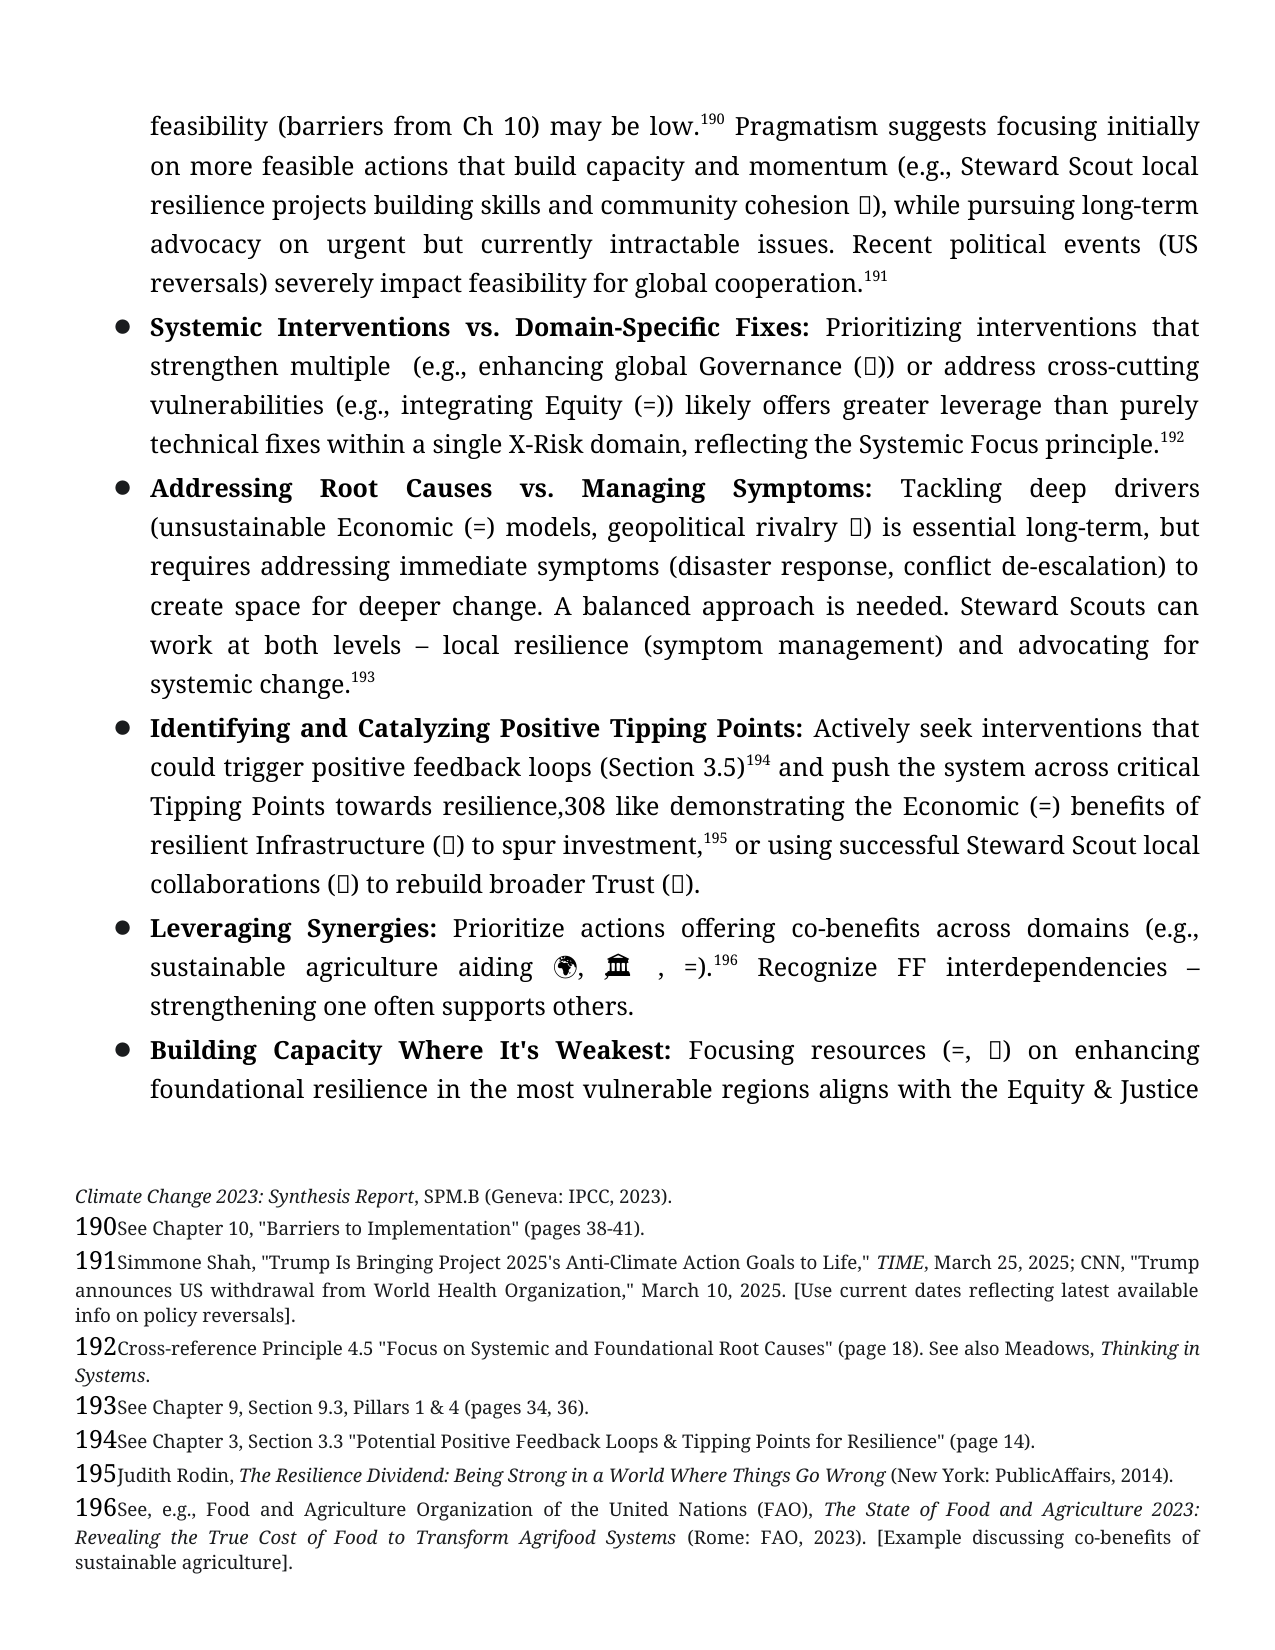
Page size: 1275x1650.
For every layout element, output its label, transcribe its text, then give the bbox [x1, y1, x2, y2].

list See Chapter 10, "Barriers to Implementation" (pages 38-41). [75, 1209, 1200, 1243]
list Leveraging Synergies: Prioritize actions offering co-benefits across domains (e.g., sustainable agriculture aiding 🌍, 🤝, 🏛️, =). Recognize FF interdependencies – strengthening one often supports others. [112, 906, 1200, 1023]
list Building Capacity Where It's Weakest: Focusing resources (=, 🔌) on enhancing foundational resilience in the most vulnerable regions aligns with the Equity & Justice [112, 1028, 1200, 1106]
list See, e.g., Food and Agriculture Organization of the United Nations (FAO), The State of Food and Agriculture 2023: Revealing the True Cost of Food to Transform Agrifood Systems (Rome: FAO, 2023). [Example discussing co-benefits of sustainable agriculture]. [75, 1490, 1200, 1575]
list Cross-reference Principle 4.5 "Focus on Systemic and Foundational Root Causes" (page 18). See also Meadows, Thinking in Systems. [75, 1328, 1200, 1388]
list See Chapter 9, Section 9.3, Pillars 1 & 4 (pages 34, 36). [75, 1388, 1200, 1422]
list See Chapter 3, Section 3.3 "Potential Positive Feedback Loops & Tipping Points for Resilience" (page 14). [75, 1422, 1200, 1456]
list Climate Change 2023: Synthesis Report, SPM.B (Geneva: IPCC, 2023). [75, 1183, 1200, 1209]
list Systemic Interventions vs. Domain-Specific Fixes: Prioritizing interventions that strengthen multiple 🧬 (e.g., enhancing global Governance (🏛️)) or address cross-cutting vulnerabilities (e.g., integrating Equity (=)) likely offers greater leverage than purely technical fixes within a single X-Risk domain, reflecting the Systemic Focus principle. [112, 305, 1200, 461]
list feasibility (barriers from Ch 10) may be low. Pragmatism suggests focusing initially on more feasible actions that build capacity and momentum (e.g., Steward Scout local resilience projects building skills and community cohesion 🤝), while pursuing long-term advocacy on urgent but currently intractable issues. Recent political events (US reversals) severely impact feasibility for global cooperation. [112, 109, 1200, 300]
list Addressing Root Causes vs. Managing Symptoms: Tackling deep drivers (unsustainable Economic (=) models, geopolitical rivalry 🤝) is essential long-term, but requires addressing immediate symptoms (disaster response, conflict de-escalation) to create space for deeper change. A balanced approach is needed. Steward Scouts can work at both levels – local resilience (symptom management) and advocating for systemic change. [112, 466, 1200, 701]
list Simmone Shah, "Trump Is Bringing Project 2025's Anti-Climate Action Goals to Life," TIME, March 25, 2025; CNN, "Trump announces US withdrawal from World Health Organization," March 10, 2025. [Use current dates reflecting latest available info on policy reversals]. [75, 1243, 1200, 1328]
list Identifying and Catalyzing Positive Tipping Points: Actively seek interventions that could trigger positive feedback loops (Section 3.5) and push the system across critical Tipping Points towards resilience,308 like demonstrating the Economic (=) benefits of resilient Infrastructure (🔌) to spur investment, or using successful Steward Scout local collaborations (🤝) to rebuild broader Trust (🤝). [112, 706, 1200, 901]
list Judith Rodin, The Resilience Dividend: Being Strong in a World Where Things Go Wrong (New York: PublicAffairs, 2014). [75, 1456, 1200, 1490]
